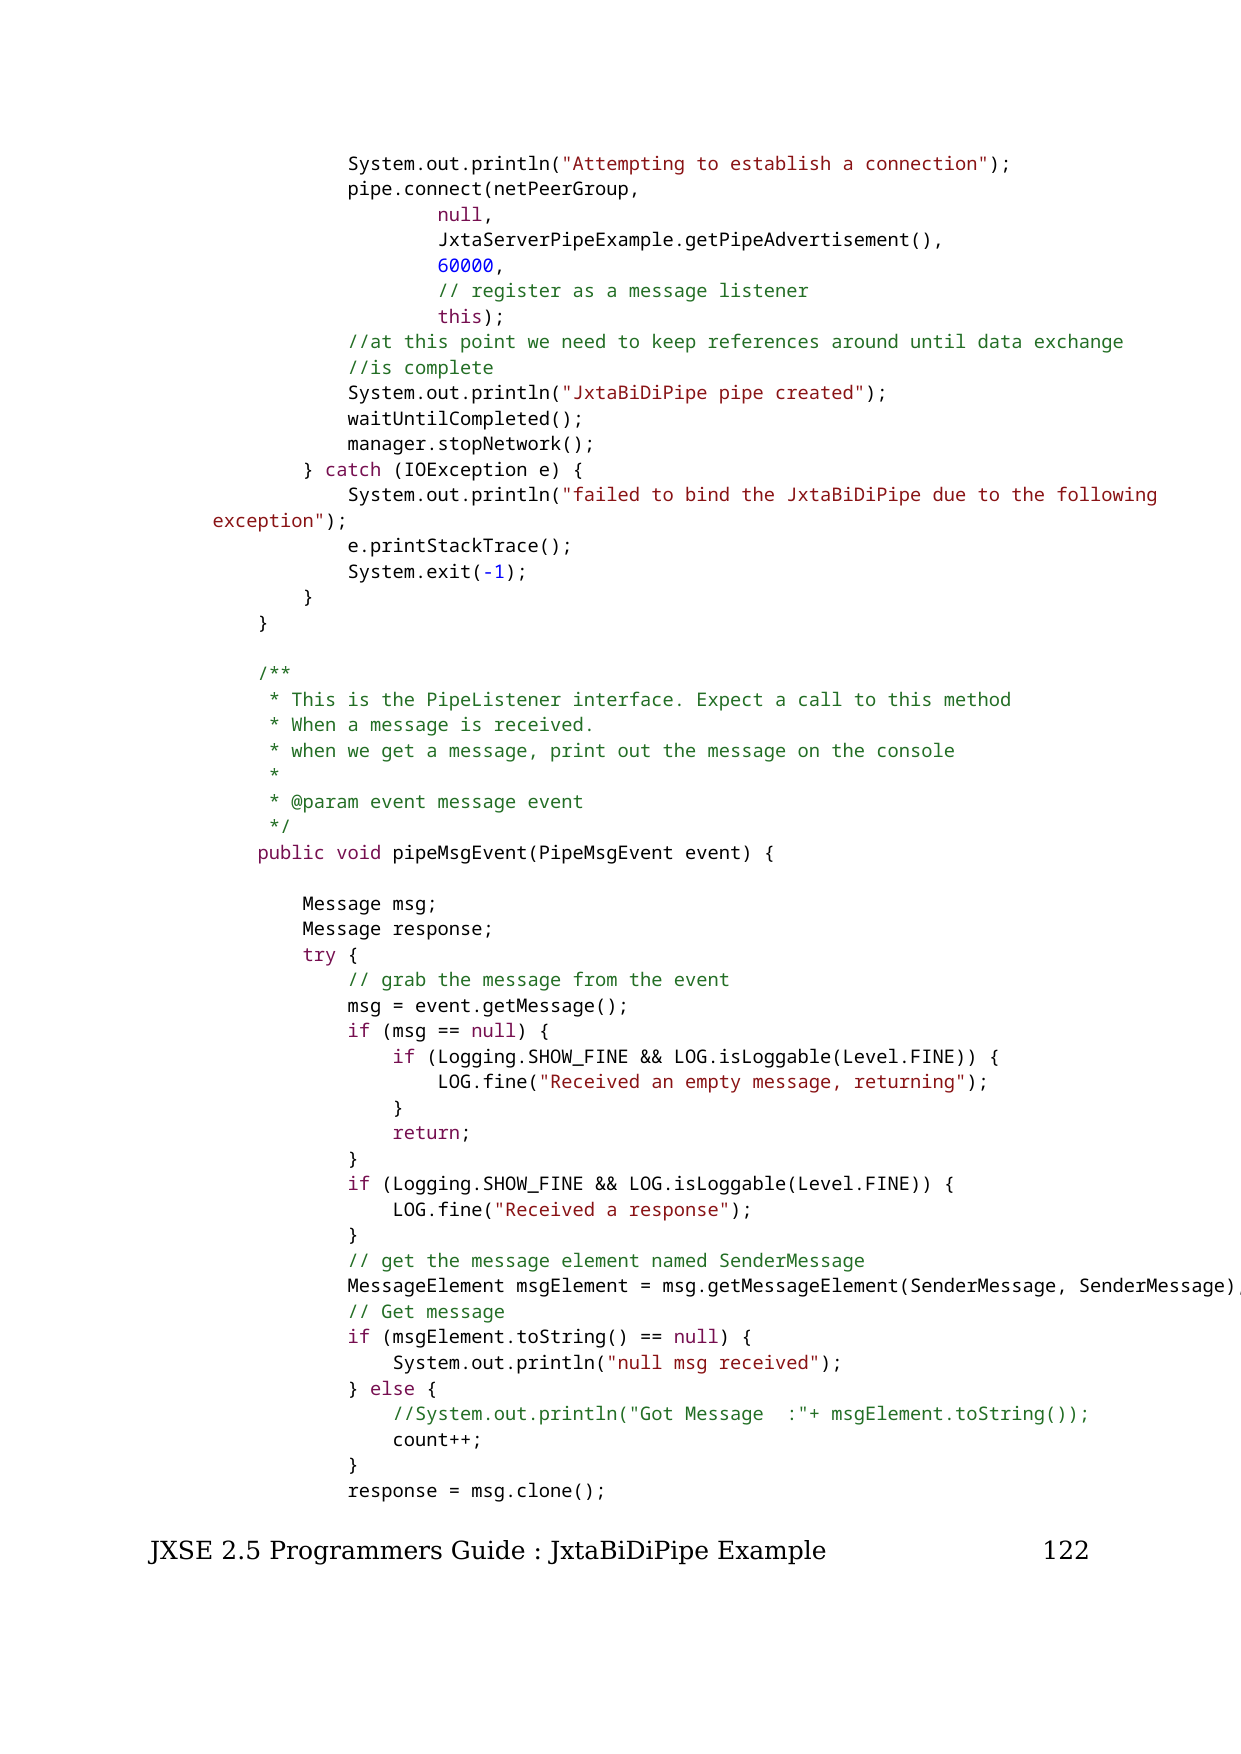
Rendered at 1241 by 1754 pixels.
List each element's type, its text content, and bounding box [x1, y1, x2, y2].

text return; [212, 1120, 1240, 1145]
text // Get message [212, 1298, 1240, 1324]
text 60000, [212, 252, 1240, 278]
text //is complete [212, 354, 1240, 380]
text if (msgElement.toString() == null) { [212, 1324, 1240, 1349]
text } [212, 1222, 1240, 1247]
text /** [212, 660, 1240, 686]
text * @param event message event [212, 788, 1240, 813]
text System.out.println("null msg received"); [212, 1349, 1240, 1375]
text JxtaServerPipeExample.getPipeAdvertisement(), [212, 227, 1240, 252]
text } [212, 609, 1240, 635]
text response = msg.clone(); [212, 1477, 1240, 1503]
text * [212, 762, 1240, 788]
text } [212, 1145, 1240, 1171]
text // register as a message listener [212, 278, 1240, 303]
text if (Logging.SHOW_FINE && LOG.isLoggable(Level.FINE)) { [212, 1043, 1240, 1069]
text //at this point we need to keep references around until data exchange [212, 329, 1240, 354]
text try { [212, 941, 1240, 967]
text // get the message element named SenderMessage [212, 1247, 1240, 1273]
text this); [212, 303, 1240, 329]
text System.out.println("Attempting to establish a connection"); [212, 150, 1240, 176]
text * When a message is received. [212, 711, 1240, 737]
text } [212, 1094, 1240, 1120]
text manager.stopNetwork(); [212, 431, 1240, 456]
text if (msg == null) { [212, 1018, 1240, 1043]
text e.printStackTrace(); [212, 533, 1240, 558]
text count++; [212, 1426, 1240, 1452]
text } [212, 1452, 1240, 1477]
text waitUntilCompleted(); [212, 405, 1240, 431]
text } catch (IOException e) { [212, 456, 1240, 482]
text LOG.fine("Received an empty message, returning"); [212, 1069, 1240, 1094]
text public void pipeMsgEvent(PipeMsgEvent event) { [212, 839, 1240, 864]
text msg = event.getMessage(); [212, 992, 1240, 1018]
text } else { [212, 1375, 1240, 1401]
text System.exit(-1); [212, 558, 1240, 584]
text System.out.println("failed to bind the JxtaBiDiPipe due to the following exception"); [212, 482, 1240, 533]
text null, [212, 201, 1240, 227]
text if (Logging.SHOW_FINE && LOG.isLoggable(Level.FINE)) { [212, 1171, 1240, 1196]
text // grab the message from the event [212, 967, 1240, 992]
text MessageElement msgElement = msg.getMessageElement(SenderMessage, SenderMessage); [212, 1273, 1240, 1298]
text System.out.println("JxtaBiDiPipe pipe created"); [212, 380, 1240, 405]
text } [212, 584, 1240, 609]
text */ [212, 813, 1240, 839]
text LOG.fine("Received a response"); [212, 1196, 1240, 1222]
text Message msg; [212, 890, 1240, 916]
text Message response; [212, 916, 1240, 941]
text * when we get a message, print out the message on the console [212, 737, 1240, 762]
text * This is the PipeListener interface. Expect a call to this method [212, 686, 1240, 711]
text //System.out.println("Got Message :"+ msgElement.toString()); [212, 1401, 1240, 1426]
text pipe.connect(netPeerGroup, [212, 176, 1240, 201]
